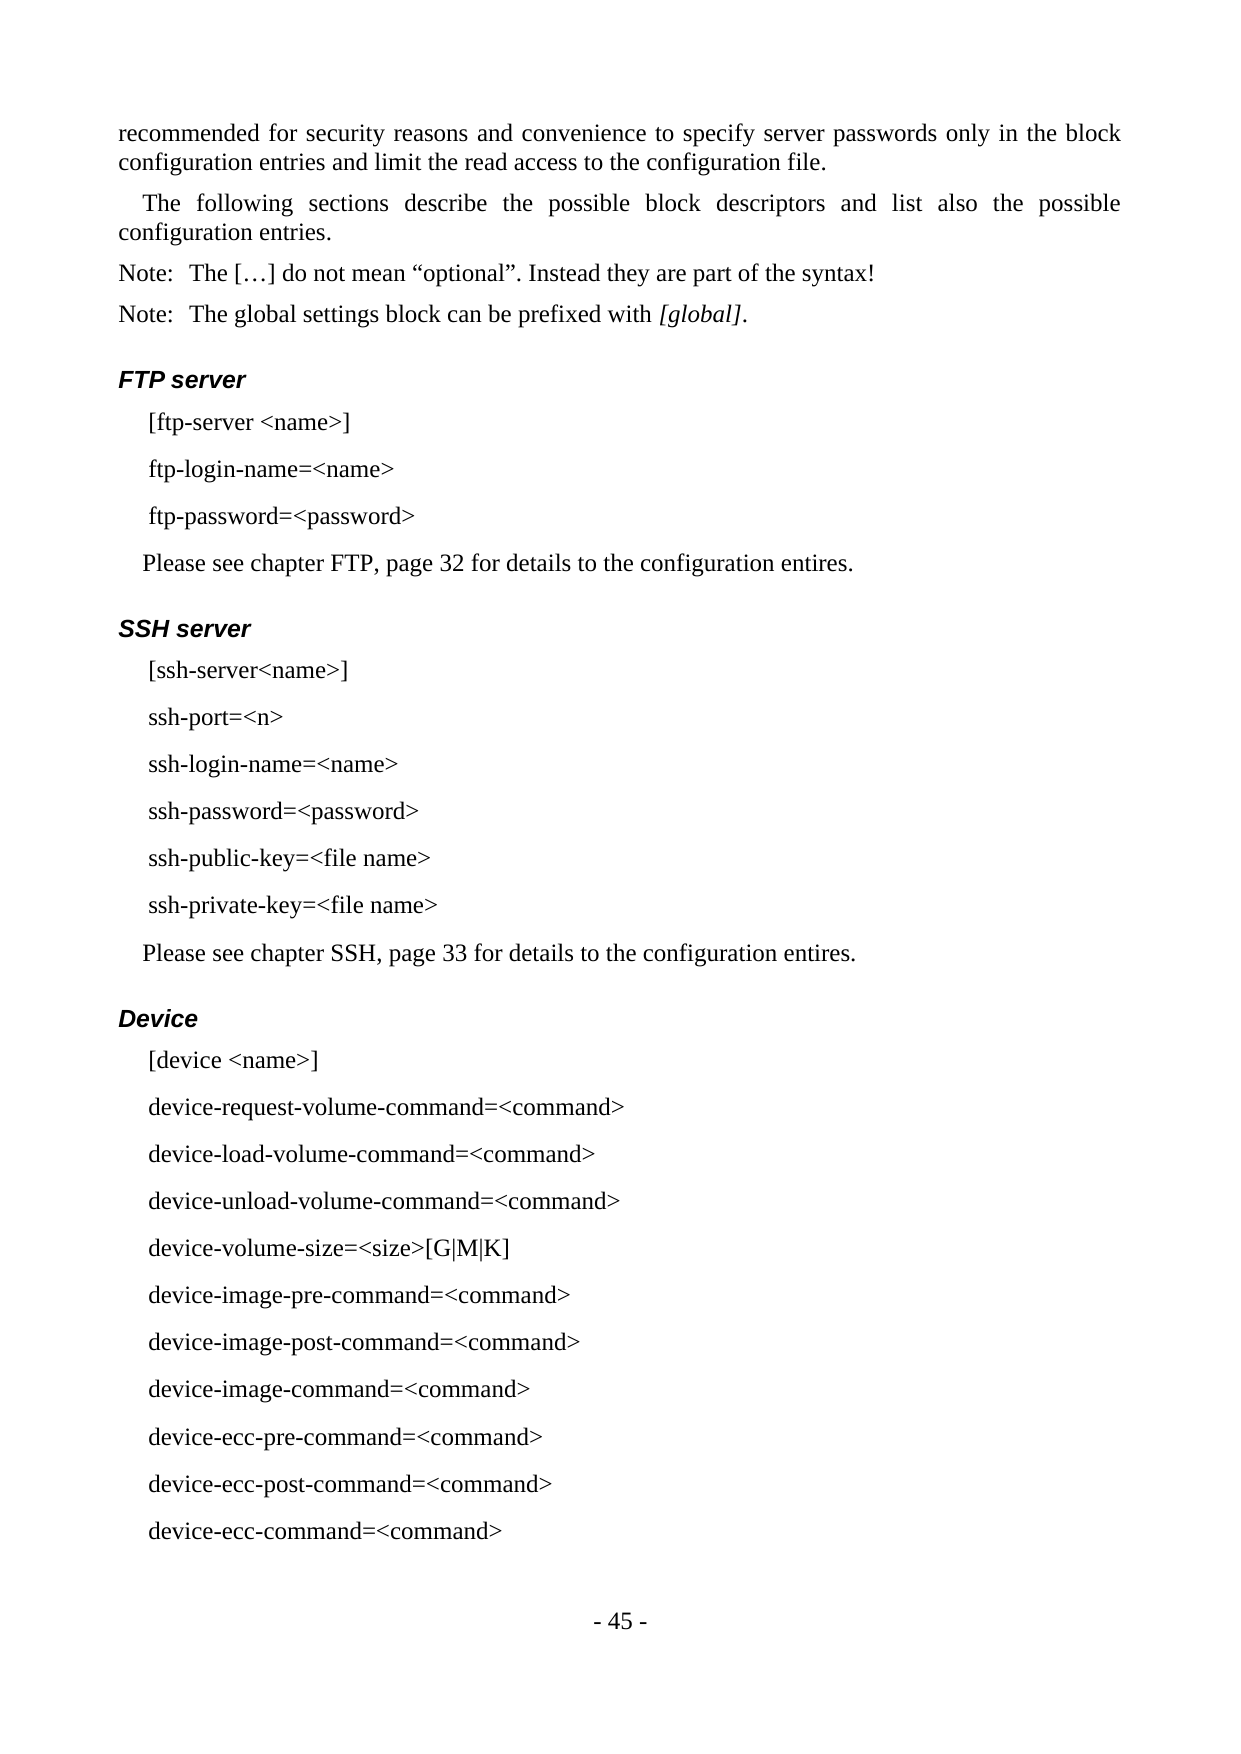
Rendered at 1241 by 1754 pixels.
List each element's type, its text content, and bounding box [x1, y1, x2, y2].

text recommended for security reasons and convenience to specify server passwords only in the block configuration entries and limit the read access to the configuration file. [118, 118, 1122, 176]
text The following sections describe the possible block descriptors and list also the possible configuration entries. [118, 188, 1122, 246]
subtitle FTP server [118, 366, 1122, 394]
text device-image-command=<command> [148, 1374, 1122, 1403]
subtitle SSH server [118, 614, 1122, 643]
text [ssh-server<name>] [148, 655, 1122, 684]
text ftp-password=<password> [148, 501, 1122, 529]
text Please see chapter FTP, page 33 for details to the configuration entires. [118, 548, 1122, 577]
text ssh-login-name=<name> [148, 749, 1122, 778]
text [ftp-server <name>] [148, 407, 1122, 435]
text ftp-login-name=<name> [148, 454, 1122, 482]
text device-image-post-command=<command> [148, 1327, 1122, 1356]
text ssh-port=<n> [148, 702, 1122, 731]
text Note: The […] do not mean “optional”. Instead they are part of the syntax! [118, 258, 1122, 287]
text device-image-pre-command=<command> [148, 1280, 1122, 1309]
text device-load-volume-command=<command> [148, 1139, 1122, 1168]
text device-volume-size=<size>[G|M|K] [148, 1233, 1122, 1262]
text ssh-password=<password> [148, 796, 1122, 825]
text Note: The global settings block can be prefixed with [global]. [118, 299, 1122, 328]
text ssh-private-key=<file name> [148, 891, 1122, 919]
text device-ecc-command=<command> [148, 1516, 1122, 1544]
text device-request-volume-command=<command> [148, 1092, 1122, 1121]
text Please see chapter SSH, page 33 for details to the configuration entires. [118, 938, 1122, 966]
text [device <name>] [148, 1045, 1122, 1074]
text ssh-public-key=<file name> [148, 843, 1122, 872]
text device-ecc-pre-command=<command> [148, 1422, 1122, 1450]
subtitle Device [118, 1004, 1122, 1032]
text device-ecc-post-command=<command> [148, 1469, 1122, 1497]
text device-unload-volume-command=<command> [148, 1186, 1122, 1215]
